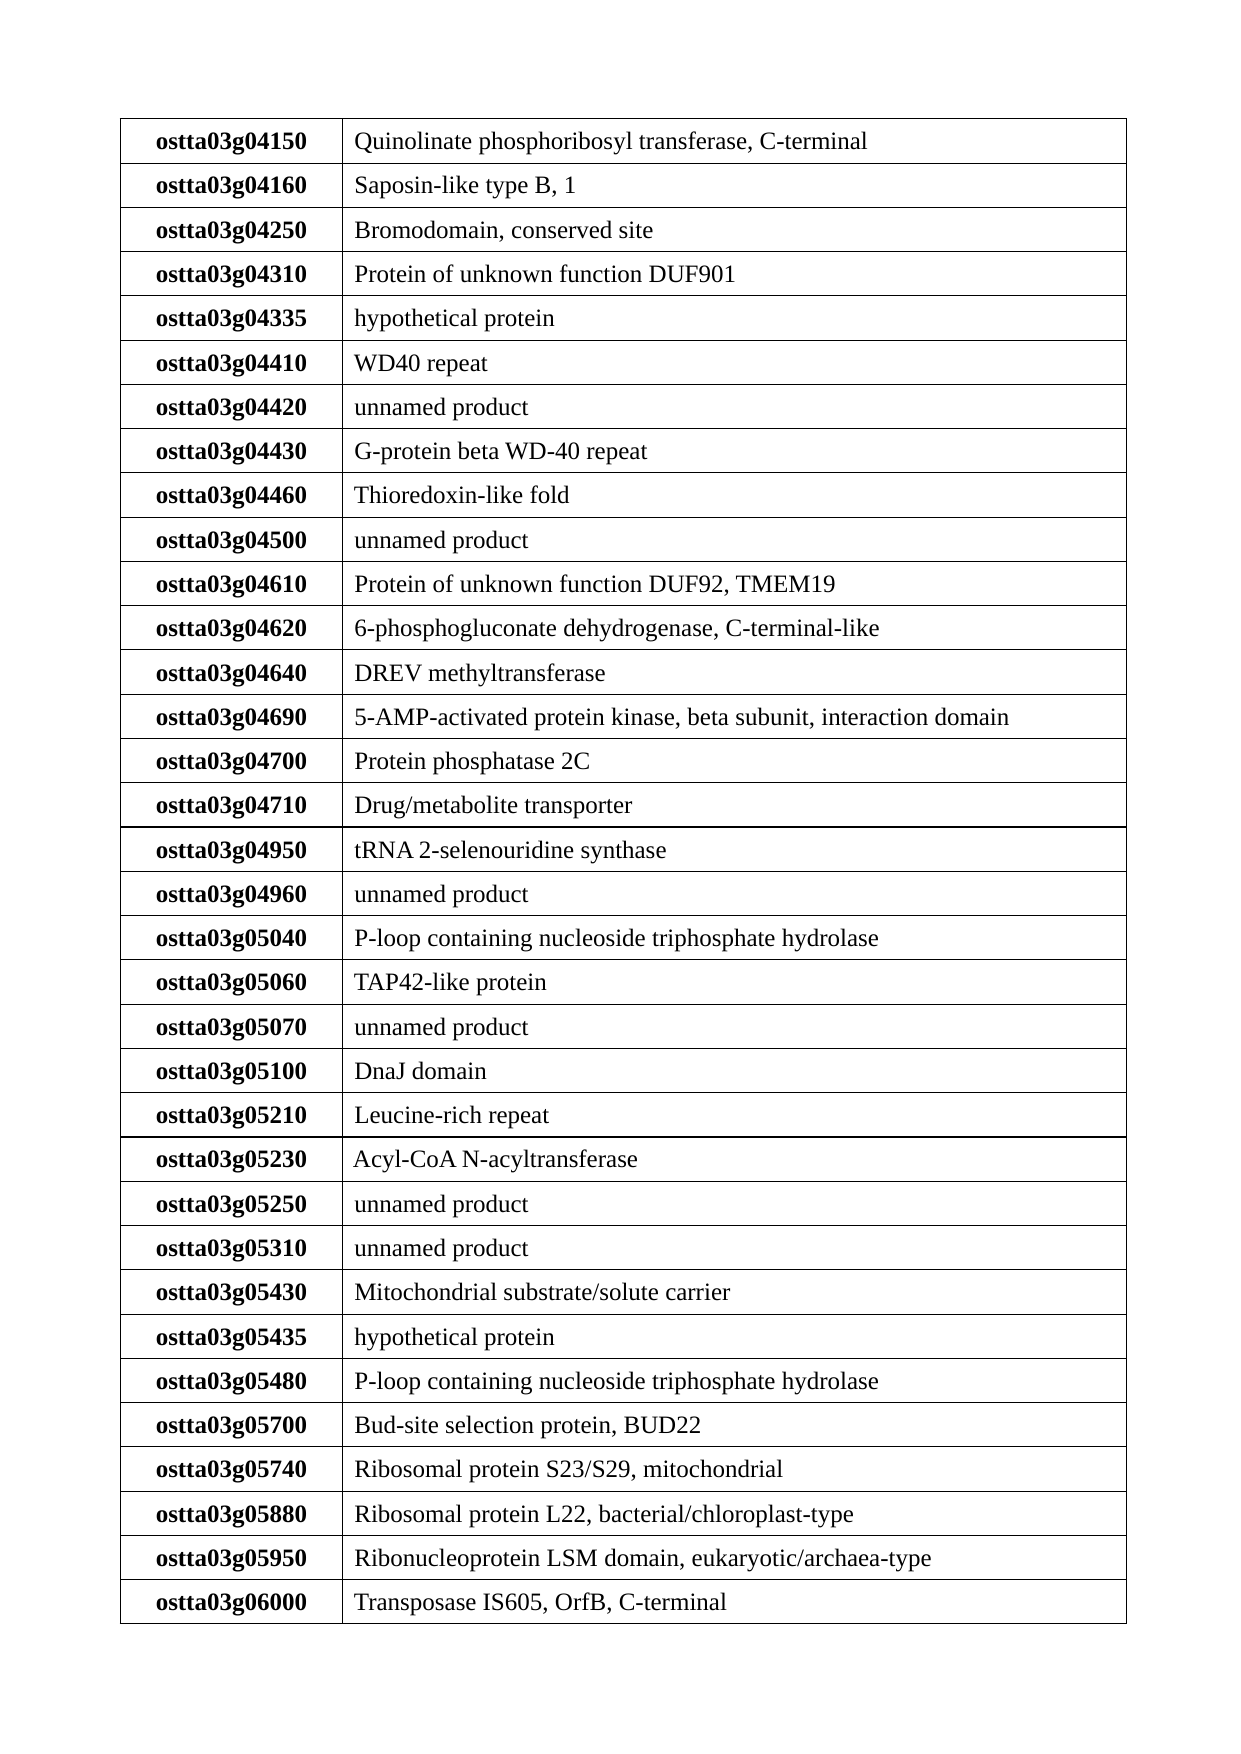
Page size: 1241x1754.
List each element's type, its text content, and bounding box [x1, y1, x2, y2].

table_cell WD40 repeat [343, 341, 1126, 384]
table_cell [1127, 1004, 1240, 1048]
table_cell [1127, 295, 1240, 339]
table_cell Bromodomain, conserved site [343, 208, 1126, 251]
table_cell [1127, 871, 1240, 915]
table_cell ostta03g04160 [121, 164, 342, 207]
table_cell [1127, 472, 1240, 517]
table_cell hypothetical protein [343, 1315, 1126, 1358]
table_cell [1127, 694, 1240, 738]
table_cell [1127, 826, 1240, 871]
table_cell ostta03g04620 [121, 606, 342, 649]
table_cell ostta03g05700 [121, 1403, 342, 1446]
table_cell Transposase IS605, OrfB, C-terminal [343, 1580, 1126, 1623]
table_cell Saposin-like type B, 1 [343, 164, 1126, 207]
table_cell [1127, 1048, 1240, 1092]
table_cell ostta03g04150 [121, 119, 342, 162]
table_cell [1127, 251, 1240, 295]
table_cell [1127, 649, 1240, 694]
table_cell [1127, 561, 1240, 605]
table_cell ostta03g04420 [121, 385, 342, 428]
table_cell [1127, 1358, 1240, 1402]
table_cell TAP42-like protein [343, 960, 1126, 1003]
table_cell ostta03g05250 [121, 1182, 342, 1225]
table_cell G-protein beta WD-40 repeat [343, 429, 1126, 472]
table_cell P-loop containing nucleoside triphosphate hydrolase [343, 916, 1126, 959]
table_cell unnamed product [343, 1226, 1126, 1269]
table_cell ostta03g05310 [121, 1226, 342, 1269]
table_cell ostta03g05060 [121, 960, 342, 1003]
table_cell unnamed product [343, 518, 1126, 561]
table_cell Protein of unknown function DUF901 [343, 252, 1126, 295]
table_cell unnamed product [343, 1182, 1126, 1225]
table_cell tRNA 2-selenouridine synthase [343, 828, 1126, 871]
table_cell ostta03g04690 [121, 695, 342, 738]
table_cell ostta03g05040 [121, 916, 342, 959]
table_cell 5-AMP-activated protein kinase, beta subunit, interaction domain [343, 695, 1126, 738]
table_cell ostta03g04610 [121, 562, 342, 605]
table_cell [1127, 517, 1240, 561]
table_cell [1127, 1092, 1240, 1136]
table_cell [1127, 1225, 1240, 1269]
table_cell [1127, 428, 1240, 472]
table_cell ostta03g04950 [121, 828, 342, 871]
table_cell ostta03g04430 [121, 429, 342, 472]
table_cell ostta03g05435 [121, 1315, 342, 1358]
table_cell unnamed product [343, 385, 1126, 428]
table_cell [1127, 1314, 1240, 1358]
table_cell [1127, 118, 1240, 162]
table_cell ostta03g05100 [121, 1049, 342, 1092]
table_cell ostta03g04410 [121, 341, 342, 384]
table_cell [1127, 340, 1240, 384]
table_cell ostta03g04335 [121, 296, 342, 339]
table_cell Mitochondrial substrate/solute carrier [343, 1270, 1126, 1313]
table_cell Drug/metabolite transporter [343, 783, 1126, 826]
table_cell ostta03g05740 [121, 1447, 342, 1491]
table_cell [1127, 1535, 1240, 1579]
table_cell DREV methyltransferase [343, 650, 1126, 694]
table_cell [1127, 605, 1240, 649]
table_cell [1127, 1269, 1240, 1313]
table_cell ostta03g04500 [121, 518, 342, 561]
table_cell Acyl-CoA N-acyltransferase [343, 1138, 1126, 1181]
table_cell [1127, 915, 1240, 959]
table_cell ostta03g05230 [121, 1138, 342, 1181]
table_cell ostta03g04700 [121, 739, 342, 782]
table_cell [1127, 163, 1240, 207]
table_cell ostta03g05210 [121, 1093, 342, 1136]
table_cell [1127, 207, 1240, 251]
table_cell ostta03g06000 [121, 1580, 342, 1623]
table_cell hypothetical protein [343, 296, 1126, 339]
table_cell Thioredoxin-like fold [343, 473, 1126, 517]
table_cell Bud-site selection protein, BUD22 [343, 1403, 1126, 1446]
table_cell P-loop containing nucleoside triphosphate hydrolase [343, 1359, 1126, 1402]
table_cell ostta03g04640 [121, 650, 342, 694]
table_cell ostta03g05430 [121, 1270, 342, 1313]
table_cell unnamed product [343, 1005, 1126, 1048]
table_cell ostta03g04710 [121, 783, 342, 826]
table_cell unnamed product [343, 872, 1126, 915]
table_cell Leucine-rich repeat [343, 1093, 1126, 1136]
table_cell Ribonucleoprotein LSM domain, eukaryotic/archaea-type [343, 1536, 1126, 1579]
table_cell [1127, 1136, 1240, 1181]
table_cell ostta03g05950 [121, 1536, 342, 1579]
table_cell [1127, 1402, 1240, 1446]
table_cell [1127, 1446, 1240, 1491]
table_cell [1127, 1181, 1240, 1225]
table_cell [1127, 959, 1240, 1003]
table_cell Protein of unknown function DUF92, TMEM19 [343, 562, 1126, 605]
table_cell 6-phosphogluconate dehydrogenase, C-terminal-like [343, 606, 1126, 649]
table_cell Protein phosphatase 2C [343, 739, 1126, 782]
table_cell Ribosomal protein L22, bacterial/chloroplast-type [343, 1492, 1126, 1535]
table_cell [1127, 782, 1240, 826]
table_cell Ribosomal protein S23/S29, mitochondrial [343, 1447, 1126, 1491]
table_cell [1127, 738, 1240, 782]
table_cell ostta03g04460 [121, 473, 342, 517]
table_cell ostta03g04250 [121, 208, 342, 251]
table_cell ostta03g05070 [121, 1005, 342, 1048]
table_cell Quinolinate phosphoribosyl transferase, C-terminal [343, 119, 1126, 162]
table_cell [1127, 1491, 1240, 1535]
table_cell [1127, 384, 1240, 428]
table_cell DnaJ domain [343, 1049, 1126, 1092]
table_cell ostta03g04310 [121, 252, 342, 295]
table_cell [1127, 1579, 1240, 1623]
table_cell ostta03g05880 [121, 1492, 342, 1535]
table_cell ostta03g05480 [121, 1359, 342, 1402]
table_cell ostta03g04960 [121, 872, 342, 915]
